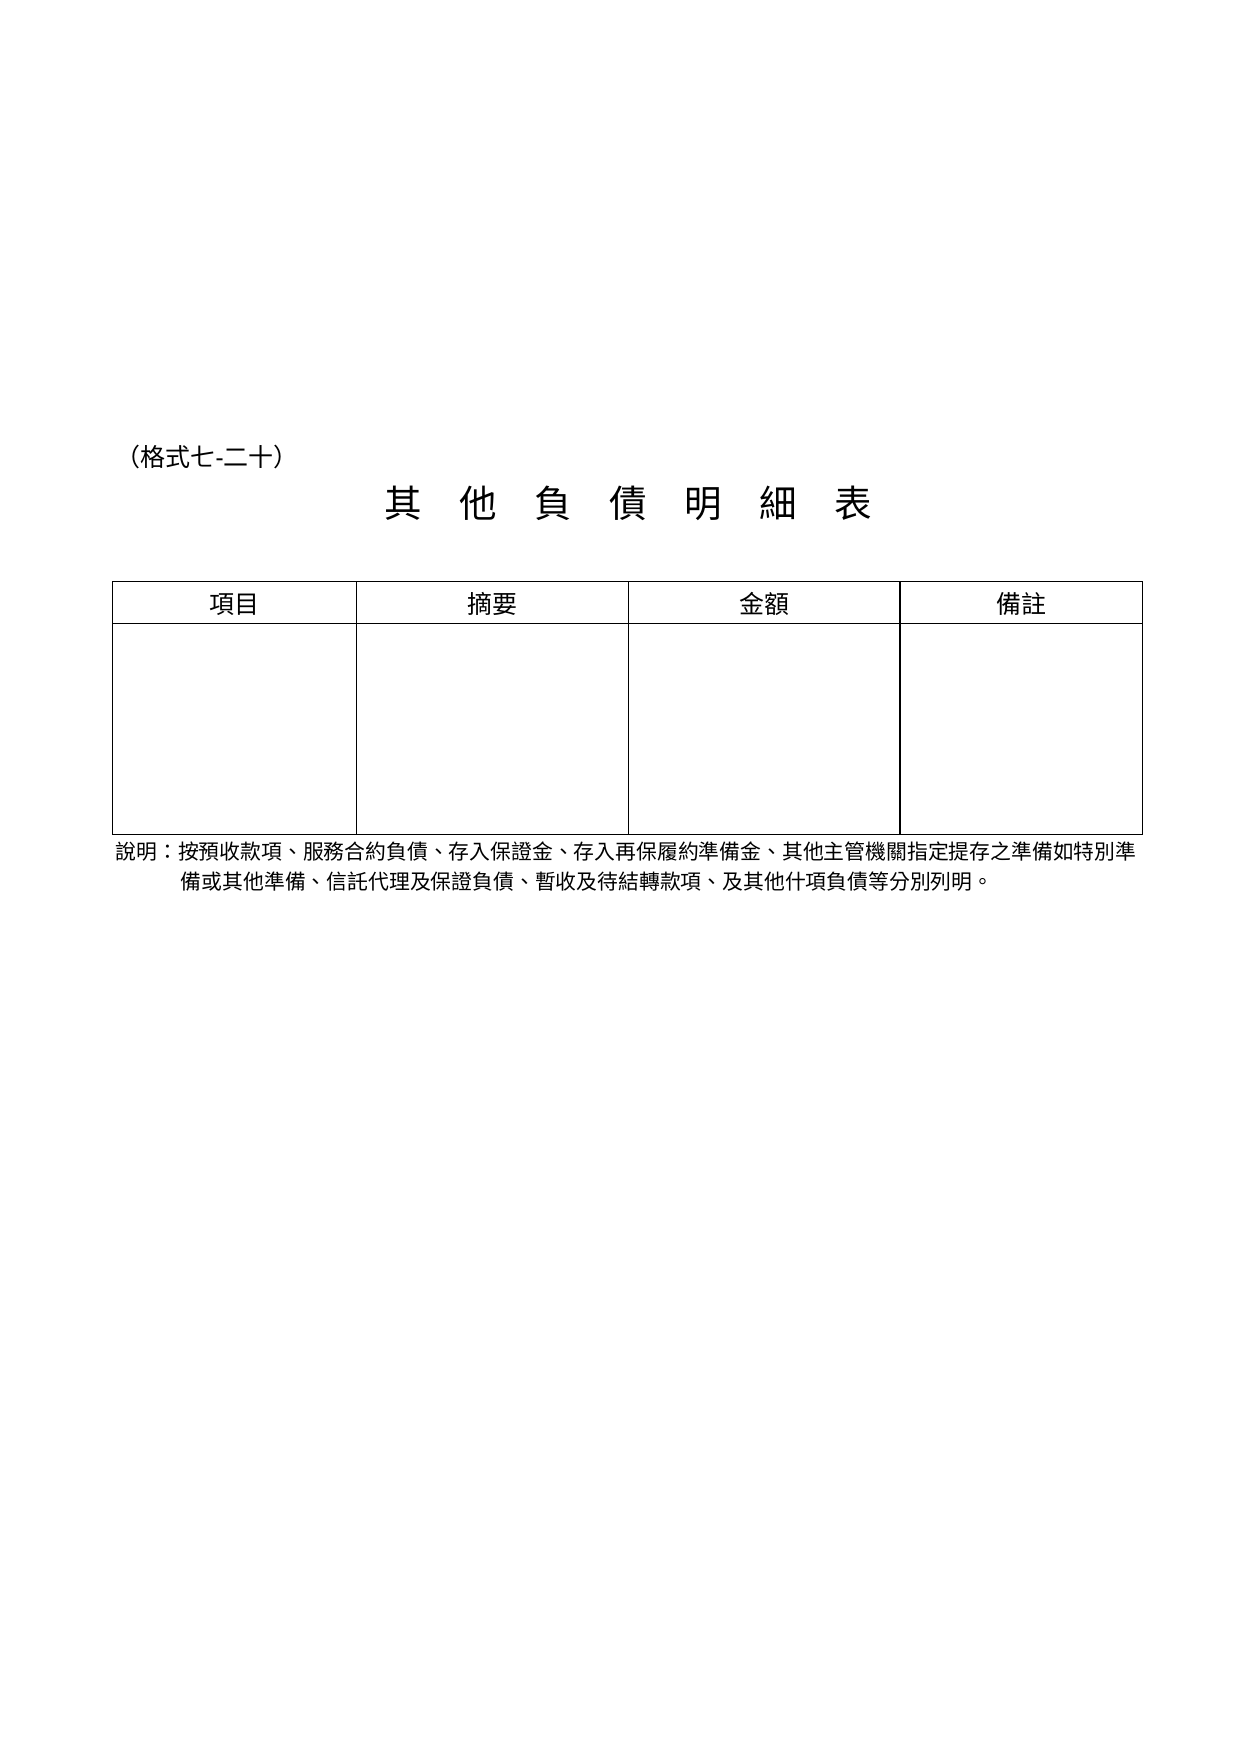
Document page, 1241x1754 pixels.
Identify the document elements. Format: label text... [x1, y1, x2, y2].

table_cell [113, 792, 356, 834]
table_cell [901, 666, 1142, 708]
table_cell [901, 624, 1142, 666]
table_cell [629, 624, 899, 666]
table_cell [629, 750, 899, 792]
table_cell [901, 792, 1142, 834]
table_cell [357, 666, 628, 708]
table_cell 項目 [113, 582, 356, 623]
table_cell 其 他 負 債 明 細 表 [113, 474, 1143, 528]
table_cell [357, 792, 628, 834]
table_cell [113, 666, 356, 708]
table_cell [629, 666, 899, 708]
table_cell [629, 792, 899, 834]
table_cell [113, 528, 1143, 581]
table_header （格式七-二十） [113, 438, 1143, 474]
table_cell [901, 708, 1142, 750]
table_cell [113, 624, 356, 666]
table_cell 摘要 [357, 582, 628, 623]
table_cell [357, 624, 628, 666]
table_cell [113, 750, 356, 792]
table_cell [629, 708, 899, 750]
table_cell 備註 [901, 582, 1142, 623]
table_cell 金額 [629, 582, 899, 623]
table_cell [357, 750, 628, 792]
table_cell 說明：按預收款項、服務合約負債、存入保證金、存入再保履約準備金、其他主管機關指定提存之準備如特別準備或其他準備、信託代理及保證負債、暫收及待結轉款項、及其他什項負債等分別列明。 [113, 835, 1143, 896]
table_cell [901, 750, 1142, 792]
table_cell [357, 708, 628, 750]
table_cell [113, 708, 356, 750]
